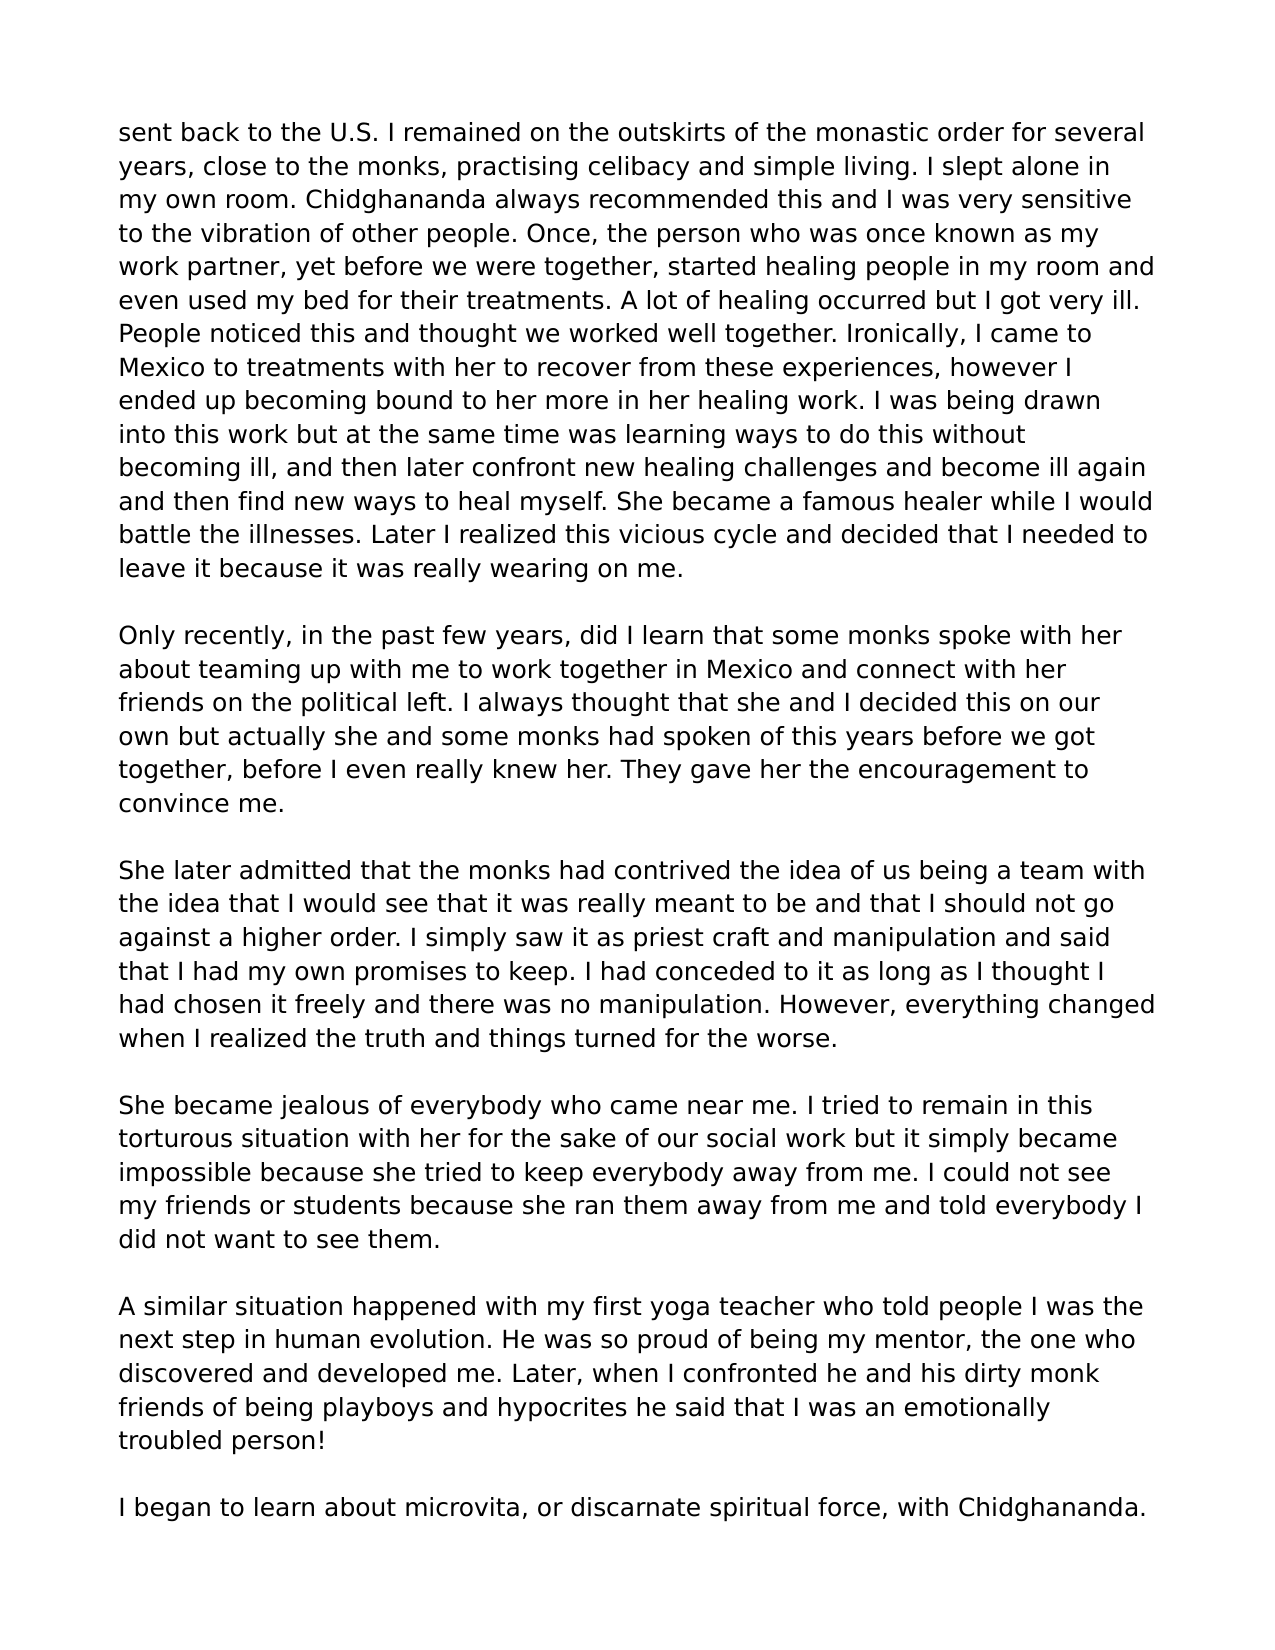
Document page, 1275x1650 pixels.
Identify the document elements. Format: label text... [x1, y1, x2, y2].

text sent back to the U.S. I remained on the outskirts of the monastic order for several years, close to the monks, practising celibacy and simple living. I slept alone in my own room. Chidghananda always recommended this and I was very sensitive to the vibration of other people. Once, the person who was once known as my work partner, yet before we were together, started healing people in my room and even used my bed for their treatments. A lot of healing occurred but I got very ill. People noticed this and thought we worked well together. Ironically, I came to Mexico to treatments with her to recover from these experiences, however I ended up becoming bound to her more in her healing work. I was being drawn into this work but at the same time was learning ways to do this without becoming ill, and then later confront new healing challenges and become ill again and then find new ways to heal myself. She became a famous healer while I would battle the illnesses. Later I realized this vicious cycle and decided that I needed to leave it because it was really wearing on me. Only recently, in the past few years, did I learn that some monks spoke with her about teaming up with me to work together in Mexico and connect with her friends on the political left. I always thought that she and I decided this on our own but actually she and some monks had spoken of this years before we got together, before I even really knew her. They gave her the encouragement to convince me. She later admitted that the monks had contrived the idea of us being a team with the idea that I would see that it was really meant to be and that I should not go against a higher order. I simply saw it as priest craft and manipulation and said that I had my own promises to keep. I had conceded to it as long as I thought I had chosen it freely and there was no manipulation. However, everything changed when I realized the truth and things turned for the worse. She became jealous of everybody who came near me. I tried to remain in this torturous situation with her for the sake of our social work but it simply became impossible because she tried to keep everybody away from me. I could not see my friends or students because she ran them away from me and told everybody I did not want to see them. A similar situation happened with my first yoga teacher who told people I was the next step in human evolution. He was so proud of being my mentor, the one who discovered and developed me. Later, when I confronted he and his dirty monk friends of being playboys and hypocrites he said that I was an emotionally troubled person! I began to learn about microvita, or discarnate spiritual force, with Chidghananda. [118, 118, 1157, 1522]
